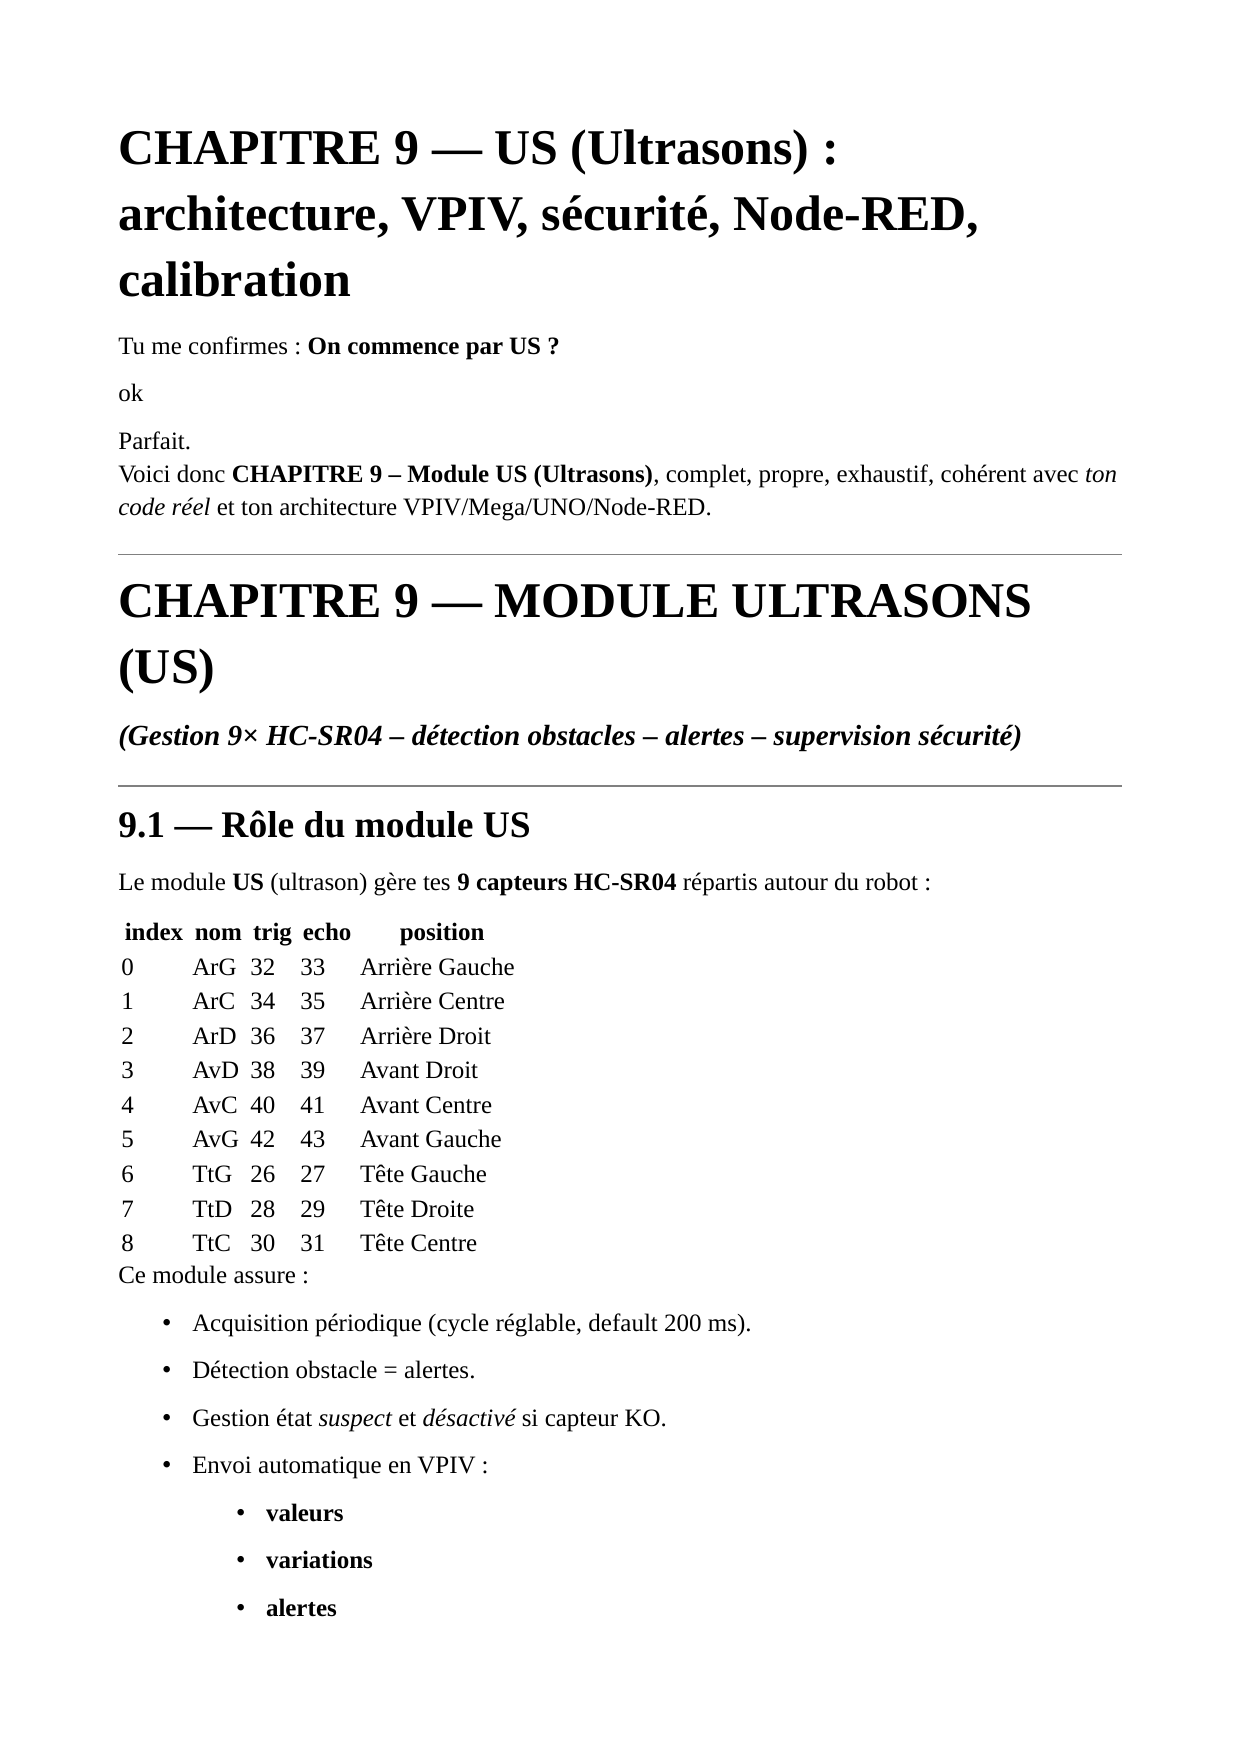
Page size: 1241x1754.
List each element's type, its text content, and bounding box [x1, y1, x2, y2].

table_cell 29 [297, 1191, 357, 1225]
subtitle (Gestion 9× HC-SR04 – détection obstacles – alertes – supervision sécurité) [118, 718, 1122, 751]
table_cell 1 [118, 983, 189, 1018]
text Le module US (ultrason) gère tes 9 capteurs HC-SR04 répartis autour du robot : [118, 867, 1122, 895]
list Envoi automatique en VPIV : [162, 1450, 1122, 1479]
table_header nom [189, 914, 247, 949]
table_cell TtD [189, 1191, 247, 1225]
table_cell 37 [297, 1018, 357, 1052]
table_cell 26 [247, 1156, 297, 1191]
table_cell 43 [297, 1122, 357, 1156]
table_header position [357, 914, 527, 949]
table_cell ArC [189, 983, 247, 1018]
table_cell 33 [297, 949, 357, 983]
table_cell 36 [247, 1018, 297, 1052]
table_cell 4 [118, 1087, 189, 1122]
list Détection obstacle = alertes. [162, 1355, 1122, 1384]
table_cell Tête Gauche [357, 1156, 527, 1191]
table_cell 39 [297, 1053, 357, 1087]
table_cell 5 [118, 1122, 189, 1156]
list variations [236, 1546, 1122, 1574]
table_header echo [297, 914, 357, 949]
table_cell 30 [247, 1225, 297, 1260]
list valeurs [236, 1498, 1122, 1527]
table_cell Avant Centre [357, 1087, 527, 1122]
table_cell 27 [297, 1156, 357, 1191]
table_cell 3 [118, 1053, 189, 1087]
subtitle CHAPITRE 9 — MODULE ULTRASONS (US) [118, 571, 1122, 695]
table_cell Tête Droite [357, 1191, 527, 1225]
table_cell ArD [189, 1018, 247, 1052]
table_cell 35 [297, 983, 357, 1018]
table_cell Avant Gauche [357, 1122, 527, 1156]
subtitle 9.1 — Rôle du module US [118, 802, 1122, 846]
table_cell 6 [118, 1156, 189, 1191]
table_cell AvC [189, 1087, 247, 1122]
table_header index [118, 914, 189, 949]
table_cell 40 [247, 1087, 297, 1122]
table_cell Arrière Centre [357, 983, 527, 1018]
table_cell 41 [297, 1087, 357, 1122]
table_cell AvG [189, 1122, 247, 1156]
table_cell AvD [189, 1053, 247, 1087]
text Tu me confirmes : On commence par US ? [118, 331, 1122, 359]
text Parfait. Voici donc CHAPITRE 9 – Module US (Ultrasons), complet, propre, exhaustif, cohérent avec ton code réel et ton architecture VPIV/Mega/UNO/Node-RED. [118, 426, 1122, 521]
list Gestion état suspect et désactivé si capteur KO. [162, 1403, 1122, 1432]
table_cell 31 [297, 1225, 357, 1260]
subtitle CHAPITRE 9 — US (Ultrasons) : architecture, VPIV, sécurité, Node-RED, calibration [118, 118, 1122, 308]
table_cell Avant Droit [357, 1053, 527, 1087]
table_cell Arrière Gauche [357, 949, 527, 983]
table_cell 0 [118, 949, 189, 983]
table_cell 32 [247, 949, 297, 983]
table_cell ArG [189, 949, 247, 983]
list Acquisition périodique (cycle réglable, default 200 ms). [162, 1308, 1122, 1336]
table_cell 42 [247, 1122, 297, 1156]
text ok [118, 378, 1122, 407]
table_cell 8 [118, 1225, 189, 1260]
text Ce module assure : [118, 1260, 1122, 1289]
table_header trig [247, 914, 297, 949]
table_cell 28 [247, 1191, 297, 1225]
list alertes [236, 1593, 1122, 1622]
table_cell 7 [118, 1191, 189, 1225]
table_cell Tête Centre [357, 1225, 527, 1260]
table_cell 34 [247, 983, 297, 1018]
table_cell TtC [189, 1225, 247, 1260]
table_cell 2 [118, 1018, 189, 1052]
table_cell TtG [189, 1156, 247, 1191]
table_cell Arrière Droit [357, 1018, 527, 1052]
table_cell 38 [247, 1053, 297, 1087]
